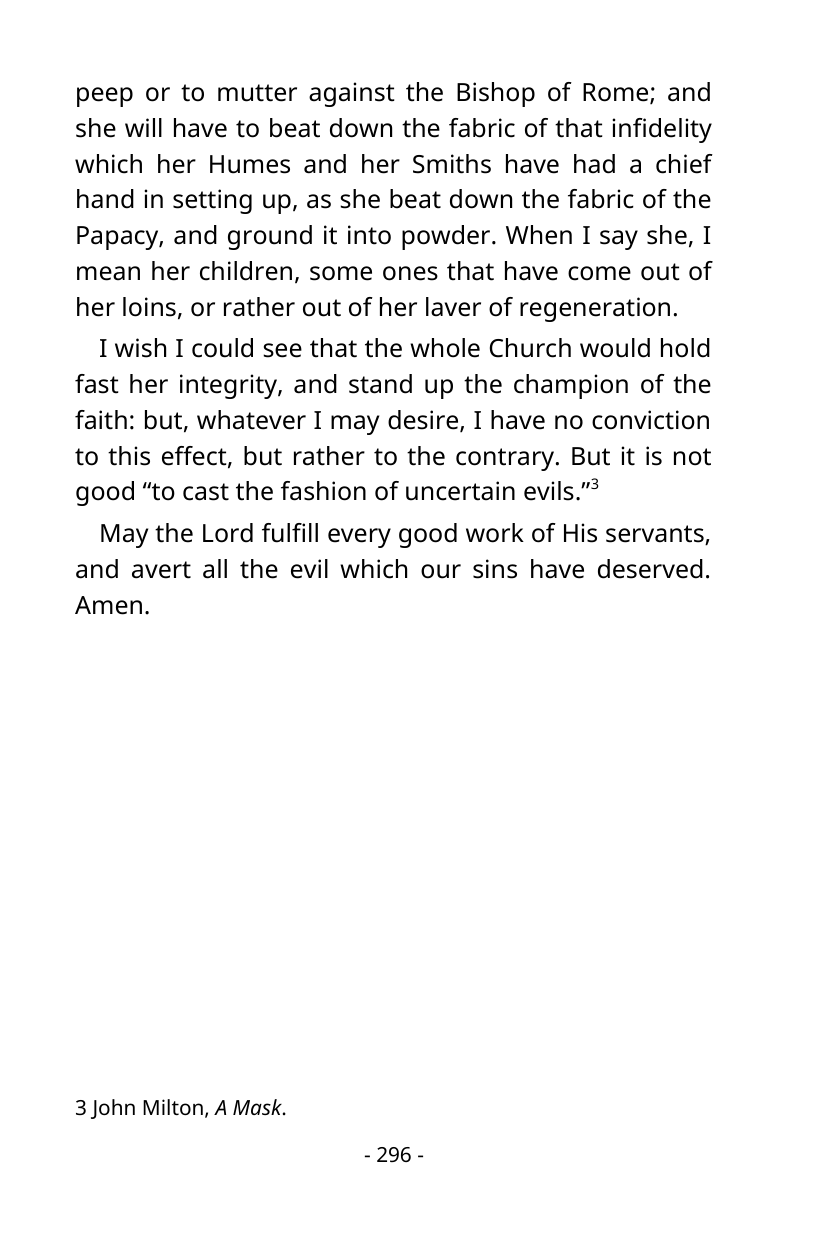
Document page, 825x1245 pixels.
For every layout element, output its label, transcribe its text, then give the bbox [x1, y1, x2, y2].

text John Milton, A Mask. [75, 1093, 712, 1122]
text I wish I could see that the whole Church would hold fast her integrity, and stand up the champion of the faith: but, whatever I may desire, I have no conviction to this effect, but rather to the contrary. But it is not good “to cast the fashion of uncertain evils.” [75, 331, 712, 508]
text May the Lord fulfill every good work of His servants, and avert all the evil which our sins have deserved. Amen. [75, 516, 712, 621]
text peep or to mutter against the Bishop of Rome; and she will have to beat down the fabric of that infidelity which her Humes and her Smiths have had a chief hand in setting up, as she beat down the fabric of the Papacy, and ground it into powder. When I say she, I mean her children, some ones that have come out of her loins, or rather out of her laver of regeneration. [75, 75, 712, 323]
